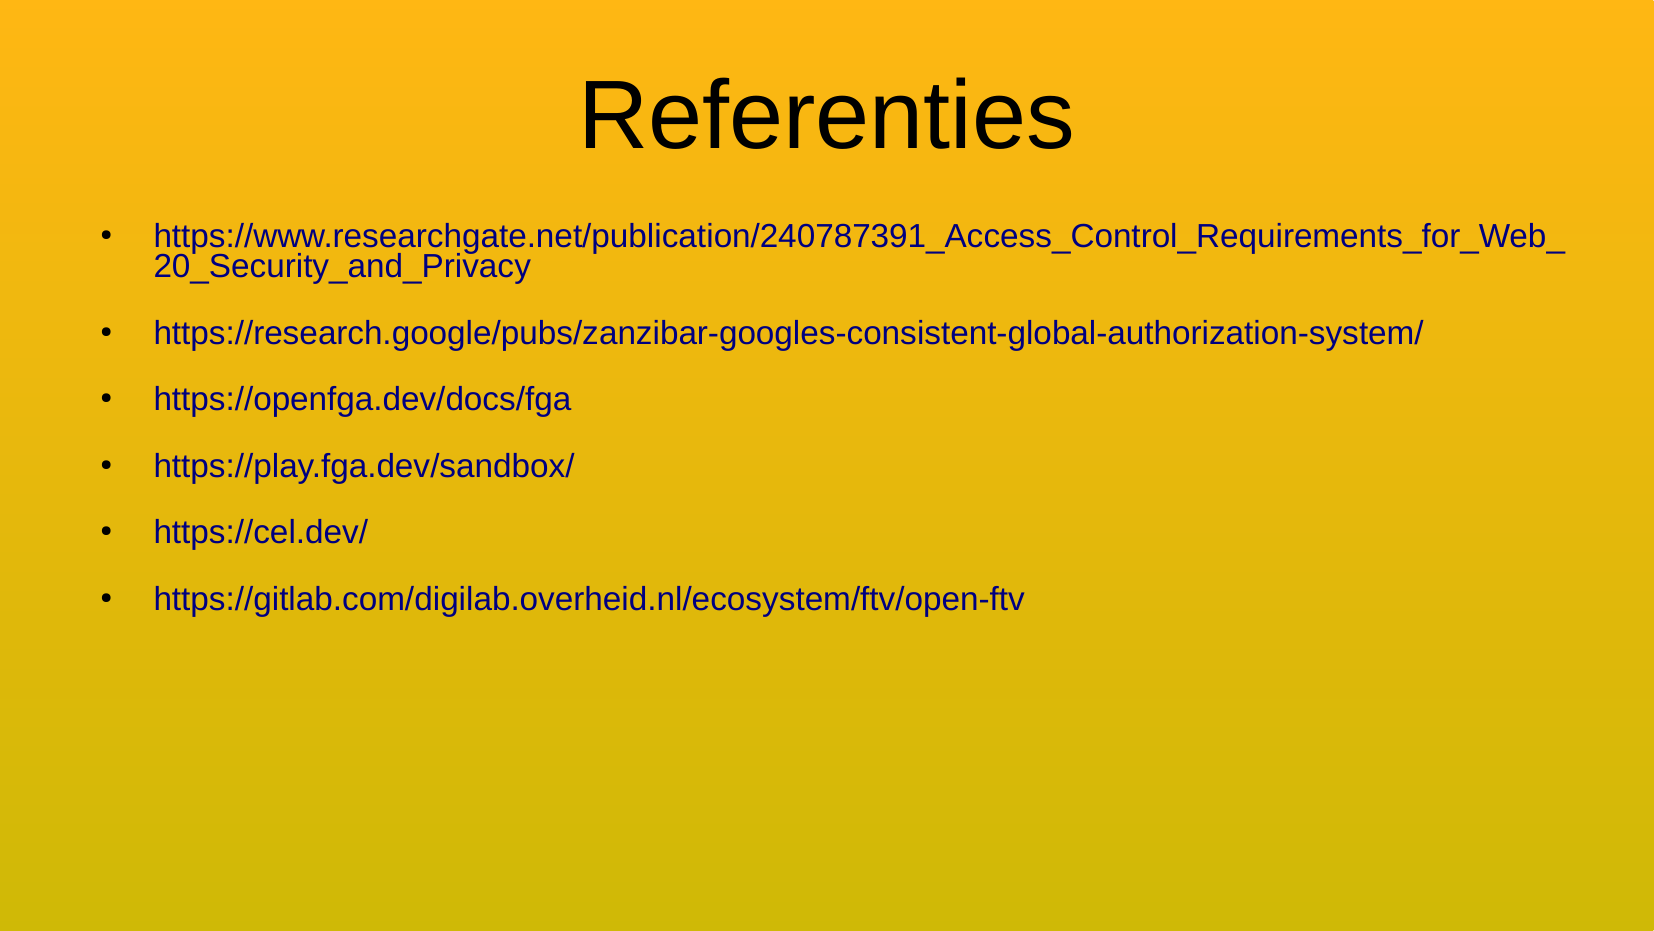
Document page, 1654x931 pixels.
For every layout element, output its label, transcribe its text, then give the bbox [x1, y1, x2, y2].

title Referenties [82, 37, 1571, 193]
list https://www.researchgate.net/publication/240787391_Access_Control_Requirements_for_Web_20_Security_and_Privacy https://research.google/pubs/zanzibar-googles-consistent-global-authorization-system/ https://openfga.dev/docs/fga https://play.fga.dev/sandbox/ https://cel.dev/ https://gitlab.com/digilab.overheid.nl/ecosystem/ftv/open-ftv [82, 217, 1571, 758]
